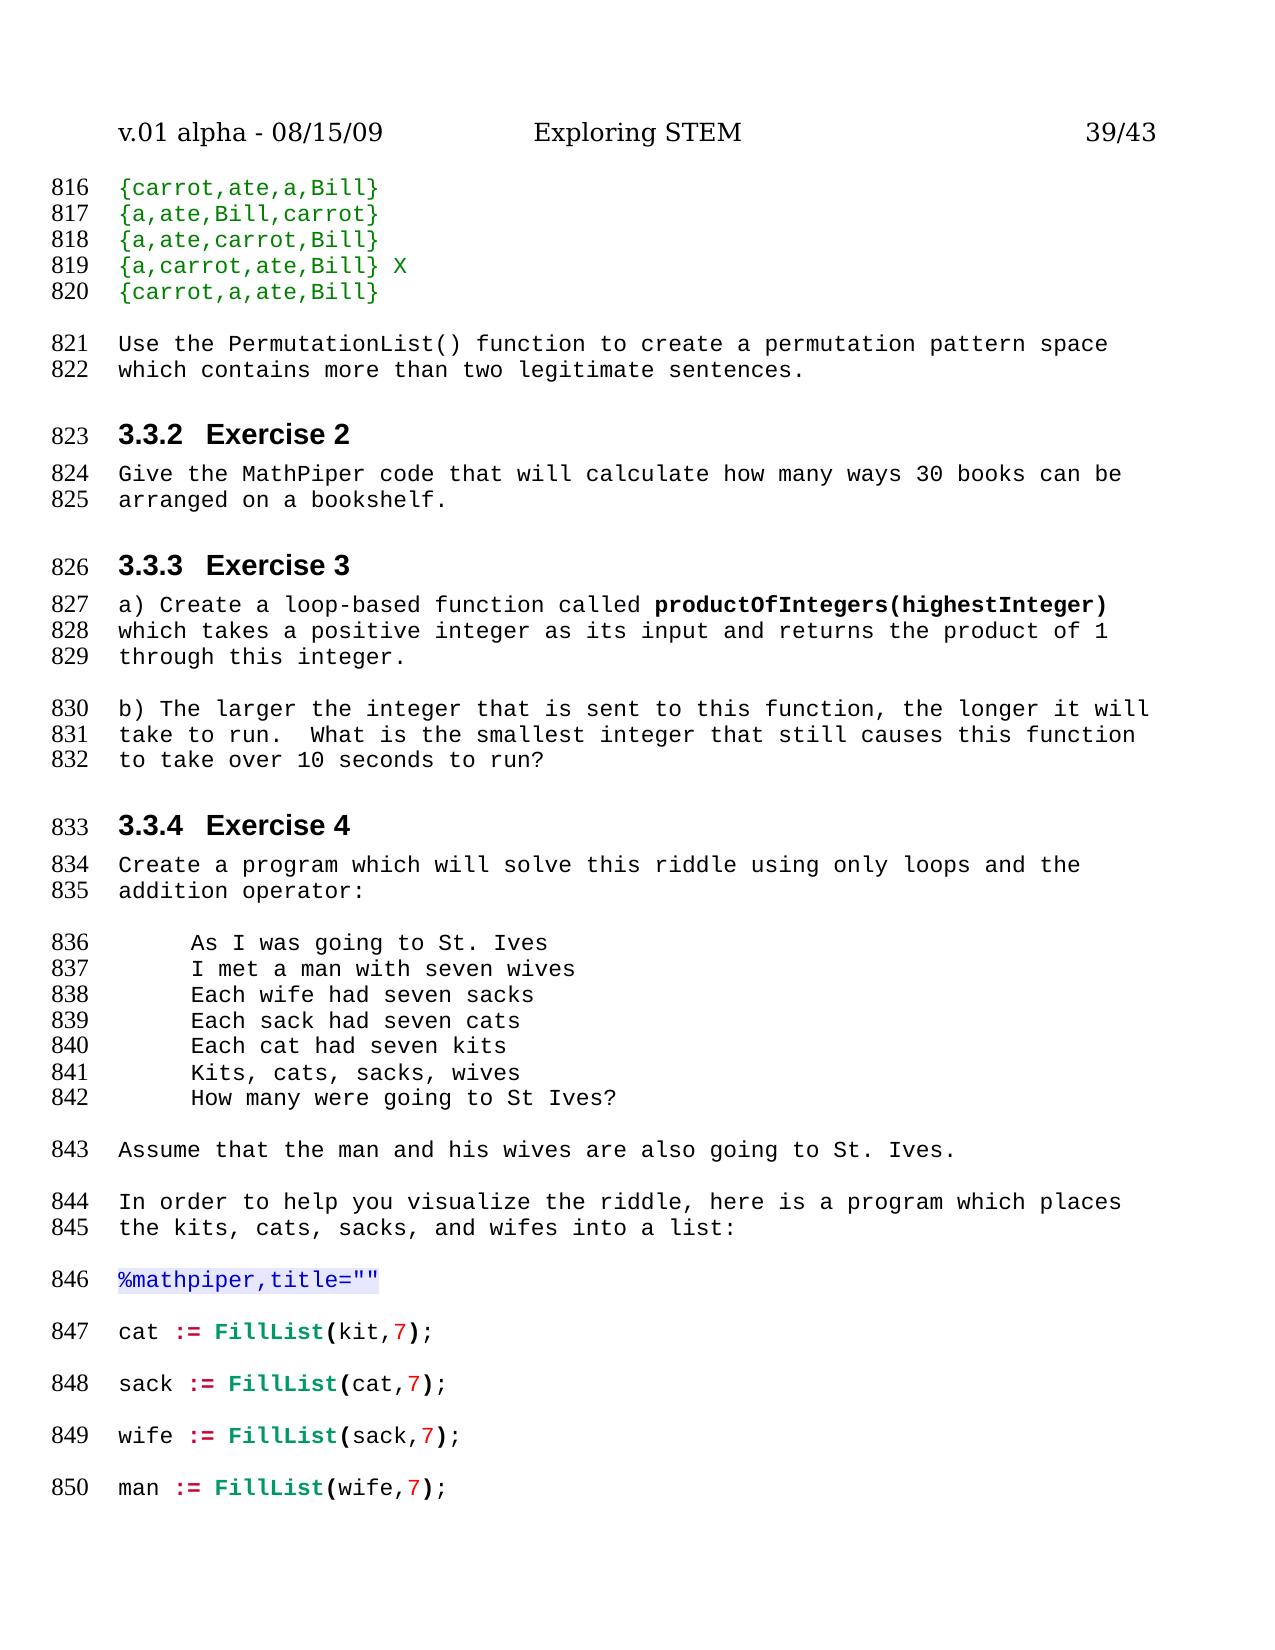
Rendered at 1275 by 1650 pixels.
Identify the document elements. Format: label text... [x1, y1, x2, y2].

text {a,ate,Bill,carrot} [118, 203, 1157, 229]
subtitle Exercise 2 [118, 417, 1157, 451]
subtitle Exercise 4 [118, 808, 1157, 841]
text {a,carrot,ate,Bill} X [118, 254, 1157, 281]
text Assume that the man and his wives are also going to St. Ives. [118, 1139, 1157, 1164]
text sack := FillList(cat,7); [118, 1372, 1157, 1398]
text Use the PermutationList() function to create a permutation pattern space which contains more than two legitimate sentences. [118, 332, 1157, 384]
text Kits, cats, sacks, wives [191, 1061, 1157, 1087]
text How many were going to St Ives? [191, 1087, 1157, 1113]
text I met a man with seven wives [191, 957, 1157, 983]
text {carrot,a,ate,Bill} [118, 281, 1157, 306]
text Give the MathPiper code that will calculate how many ways 30 books can be arranged on a bookshelf. [118, 463, 1157, 515]
text Create a program which will solve this riddle using only loops and the addition operator: [118, 853, 1157, 905]
text cat := FillList(kit,7); [118, 1320, 1157, 1346]
text Each sack had seven cats [191, 1009, 1157, 1035]
text b) The larger the integer that is sent to this function, the longer it will take to run. What is the smallest integer that still causes this function to take over 10 seconds to run? [118, 697, 1157, 775]
text Each wife had seven sacks [191, 983, 1157, 1009]
text a) Create a loop-based function called productOfIntegers(highestInteger) which takes a positive integer as its input and returns the product of 1 through this integer. [118, 593, 1157, 671]
text Each cat had seven kits [191, 1035, 1157, 1061]
text {a,ate,carrot,Bill} [118, 229, 1157, 254]
text %mathpiper,title="" [118, 1268, 1157, 1294]
text {carrot,ate,a,Bill} [118, 177, 1157, 203]
text man := FillList(wife,7); [118, 1476, 1157, 1502]
text wife := FillList(sack,7); [118, 1424, 1157, 1450]
text In order to help you visualize the riddle, here is a program which places the kits, cats, sacks, and wifes into a list: [118, 1191, 1157, 1242]
text As I was going to St. Ives [191, 931, 1157, 957]
subtitle Exercise 3 [118, 548, 1157, 581]
